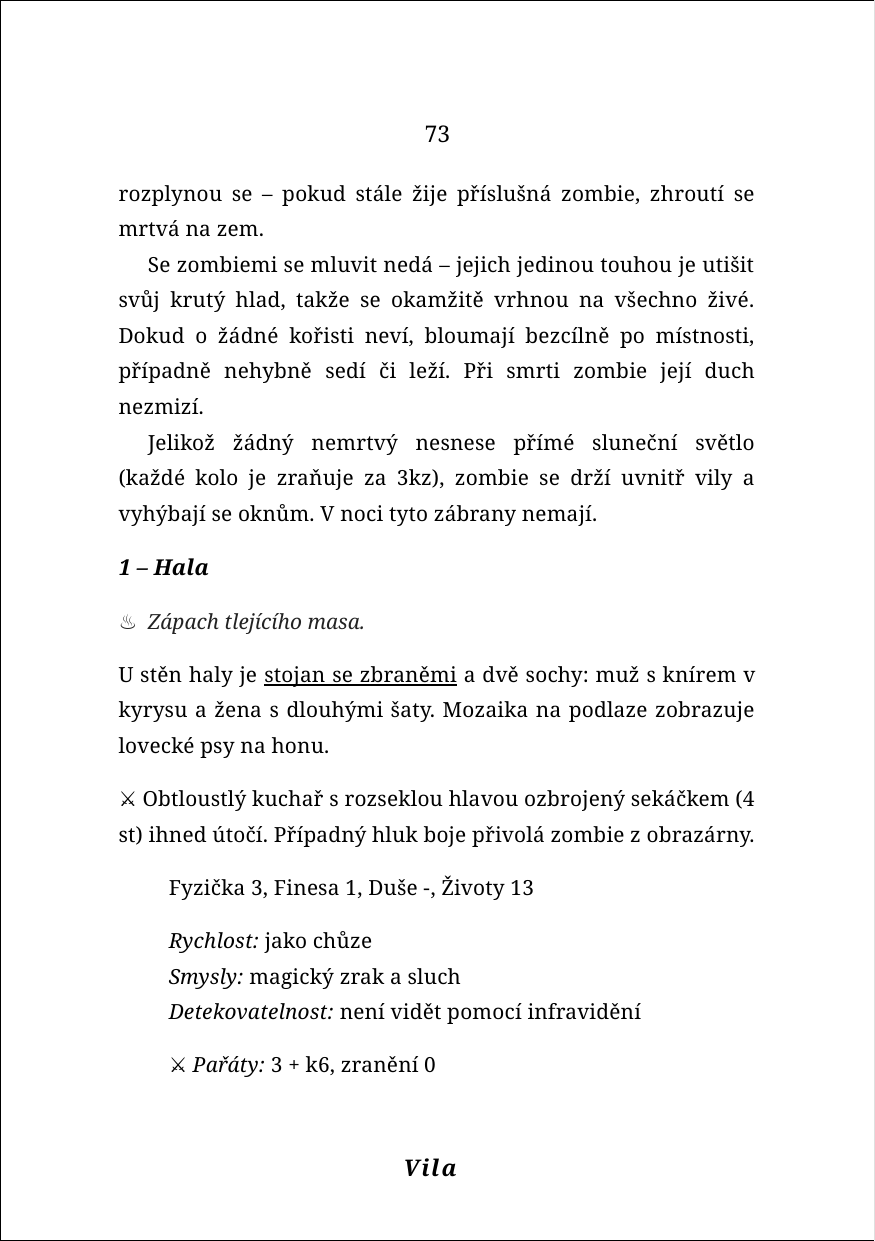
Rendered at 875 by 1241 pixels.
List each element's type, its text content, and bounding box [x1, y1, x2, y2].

text Smysly: magický zrak a sluch [168, 962, 756, 990]
text U stěn haly je stojan se zbraněmi a dvě sochy: muž s knírem v kyrysu a žena s dlouhými šaty. Mozaika na podlaze zobrazuje lovecké psy na honu. [118, 660, 756, 759]
text ♨ Zápach tlejícího masa. [118, 607, 756, 635]
text ⚔ Obtloustlý kuchař s rozseklou hlavou ozbrojený sekáčkem (4 st) ihned útočí. Případný hluk boje přivolá zombie z obrazárny. [118, 784, 756, 848]
text Rychlost: jako chůze [168, 926, 756, 955]
text Detekovatelnost: není vidět pomocí infravidění [168, 997, 756, 1026]
text rozplynou se – pokud stále žije příslušná zombie, zhroutí se mrtvá na zem. Se zombiemi se mluvit nedá – jejich jedinou touhou je utišit svůj krutý hlad, takže se okamžitě vrhnou na všechno živé. Dokud o žádné kořisti neví, bloumají bezcílně po místnosti, případně nehybně sedí či leží. Při smrti zombie její duch nezmizí. Jelikož žádný nemrtvý nesnese přímé sluneční světlo (každé kolo je zraňuje za 3kz), zombie se drží uvnitř vily a vyhýbají se oknům. V noci tyto zábrany nemají. [118, 179, 756, 527]
text ⚔ Pařáty: 3 + k6, zranění 0 [168, 1051, 756, 1079]
text 1 – Hala [118, 552, 756, 582]
text Fyzička 3, Finesa 1, Duše -, Životy 13 [168, 873, 756, 901]
